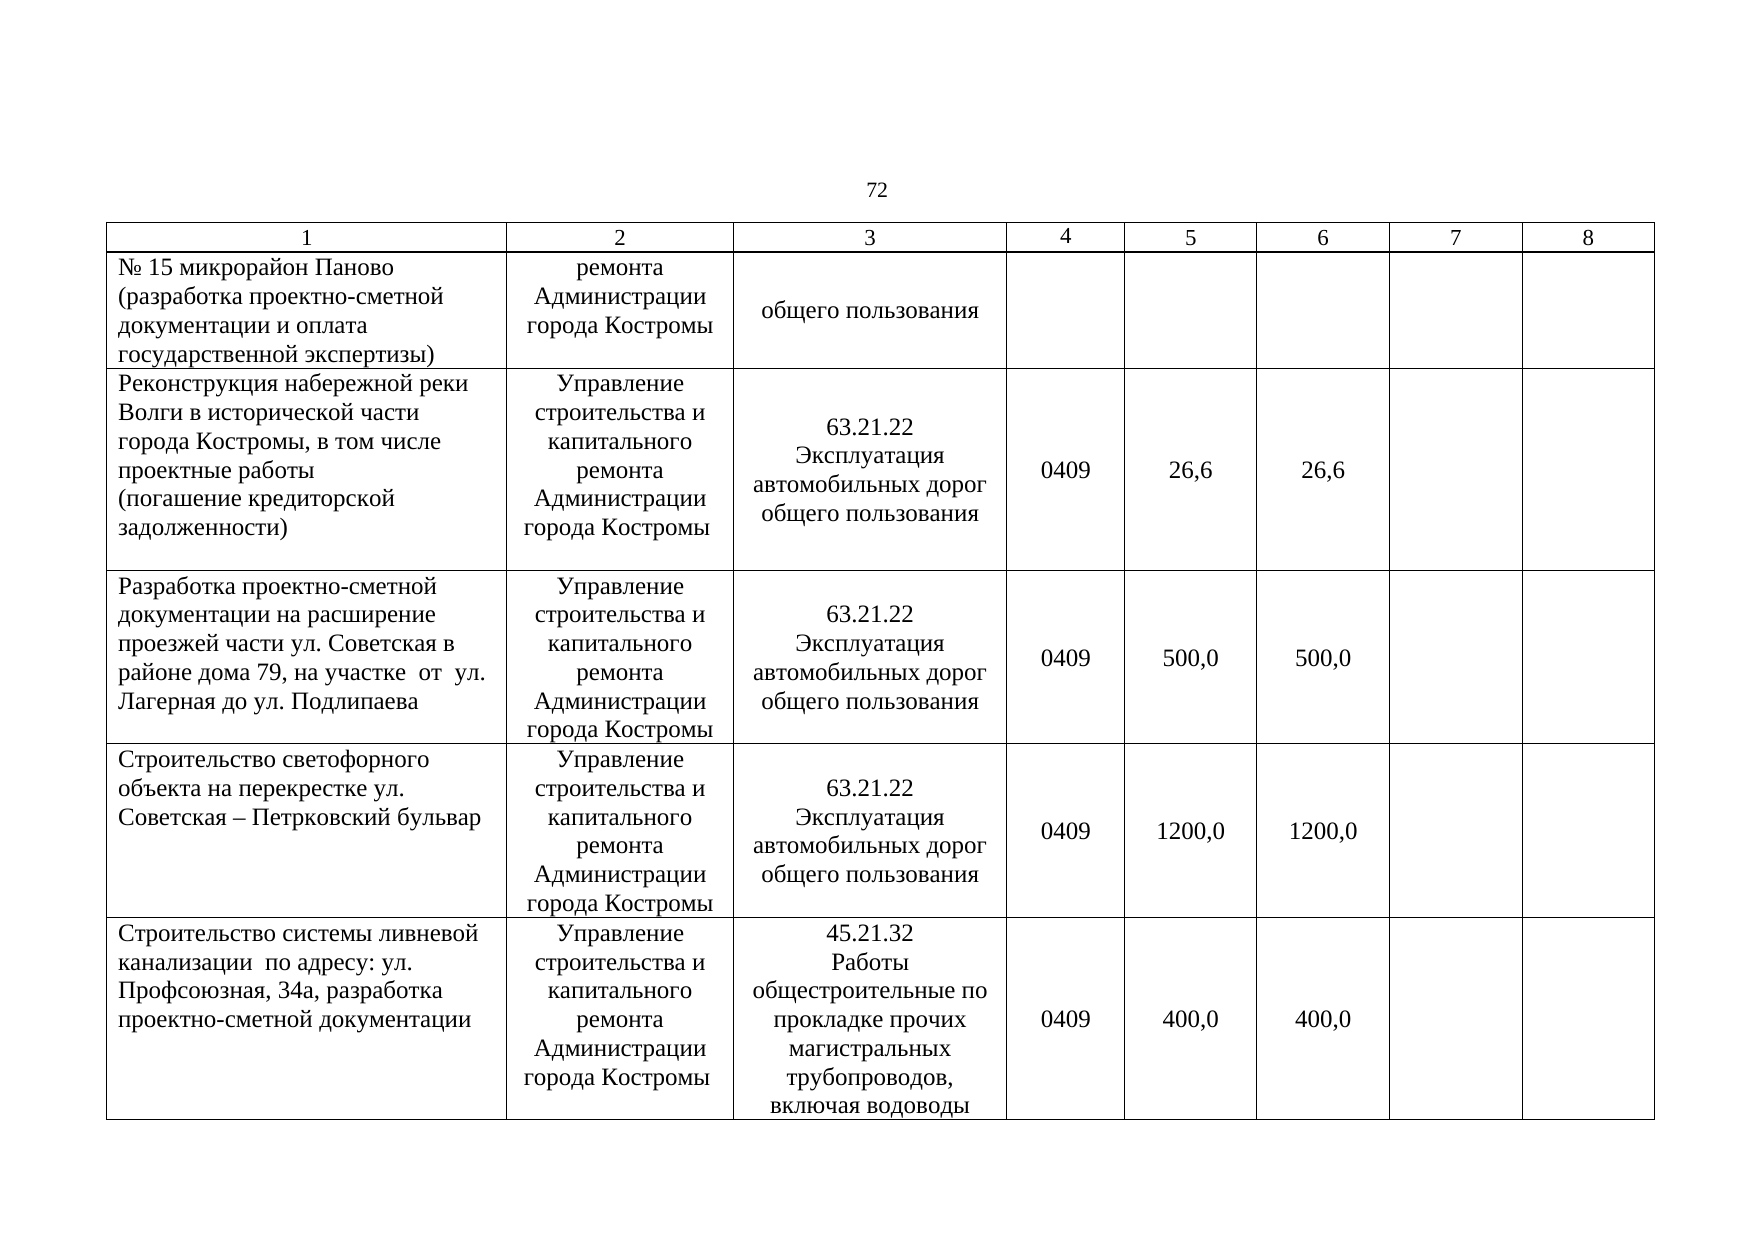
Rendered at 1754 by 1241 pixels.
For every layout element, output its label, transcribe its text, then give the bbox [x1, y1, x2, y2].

table_cell 63.21.22 Эксплуатация автомобильных дорог общего пользования [734, 369, 1006, 570]
table_header 5 [1125, 223, 1256, 251]
table_cell [1655, 917, 1700, 1119]
table_cell Управление строительства и капитального ремонта Администрации города Костромы [507, 744, 733, 917]
table_cell Строительство системы ливневой канализации по адресу: ул. Профсоюзная, 34а, разработка проектно-сметной документации [107, 918, 506, 1119]
table_header 3 [734, 223, 1006, 251]
table_cell ремонта Администрации города Костромы [507, 253, 733, 367]
table_cell [1007, 253, 1124, 367]
table_header 1 [107, 223, 506, 251]
table_cell [1655, 743, 1700, 917]
table_header 6 [1257, 223, 1389, 251]
table_cell [1523, 744, 1654, 917]
table_cell [1523, 369, 1654, 570]
table_cell Разработка проектно-сметной документации на расширение проезжей части ул. Советская в районе дома 79, на участке от ул. Лагерная до ул. Подлипаева [107, 571, 506, 743]
table_cell [1655, 368, 1700, 570]
table_cell [1655, 570, 1700, 743]
table_cell Управление строительства и капитального ремонта Администрации города Костромы [507, 918, 733, 1119]
table_cell 400,0 [1257, 918, 1389, 1119]
table_cell 500,0 [1257, 571, 1389, 743]
table_cell [1390, 744, 1522, 917]
table_cell [1390, 918, 1522, 1119]
table_cell [1125, 253, 1256, 367]
table_cell 1200,0 [1125, 744, 1256, 917]
table_cell 63.21.22 Эксплуатация автомобильных дорог общего пользования [734, 744, 1006, 917]
table_cell 0409 [1007, 571, 1124, 743]
table_cell 1200,0 [1257, 744, 1389, 917]
table_header 4 [1007, 223, 1124, 251]
table_header [1655, 222, 1700, 251]
table_cell [1390, 571, 1522, 743]
table_cell Строительство светофорного объекта на перекрестке ул. Советская – Петрковский бульвар [107, 744, 506, 917]
table_cell 45.21.32 Работы общестроительные по прокладке прочих магистральных трубопроводов, включая водоводы [734, 918, 1006, 1119]
table_cell общего пользования [734, 253, 1006, 367]
table_cell 400,0 [1125, 918, 1256, 1119]
table_cell № 15 микрорайон Паново (разработка проектно-сметной документации и оплата государственной экспертизы) [107, 253, 506, 367]
table_cell [1390, 253, 1522, 367]
table_cell 500,0 [1125, 571, 1256, 743]
table_cell Управление строительства и капитального ремонта Администрации города Костромы [507, 369, 733, 570]
table_cell [1390, 369, 1522, 570]
table_header 8 [1523, 223, 1654, 251]
table_cell 26,6 [1257, 369, 1389, 570]
table_cell [1523, 253, 1654, 367]
table_cell 26,6 [1125, 369, 1256, 570]
table_header 7 [1390, 223, 1522, 251]
table_cell [1523, 571, 1654, 743]
table_cell Реконструкция набережной реки Волги в исторической части города Костромы, в том числе проектные работы (погашение кредиторской задолженности) [107, 369, 506, 570]
table_cell 63.21.22 Эксплуатация автомобильных дорог общего пользования [734, 571, 1006, 743]
table_cell 0409 [1007, 744, 1124, 917]
table_cell [1655, 251, 1700, 367]
table_cell 0409 [1007, 369, 1124, 570]
table_cell 0409 [1007, 918, 1124, 1119]
table_cell Управление строительства и капитального ремонта Администрации города Костромы [507, 571, 733, 743]
table_cell [1257, 253, 1389, 367]
table_cell [1523, 918, 1654, 1119]
table_header 2 [507, 223, 733, 251]
